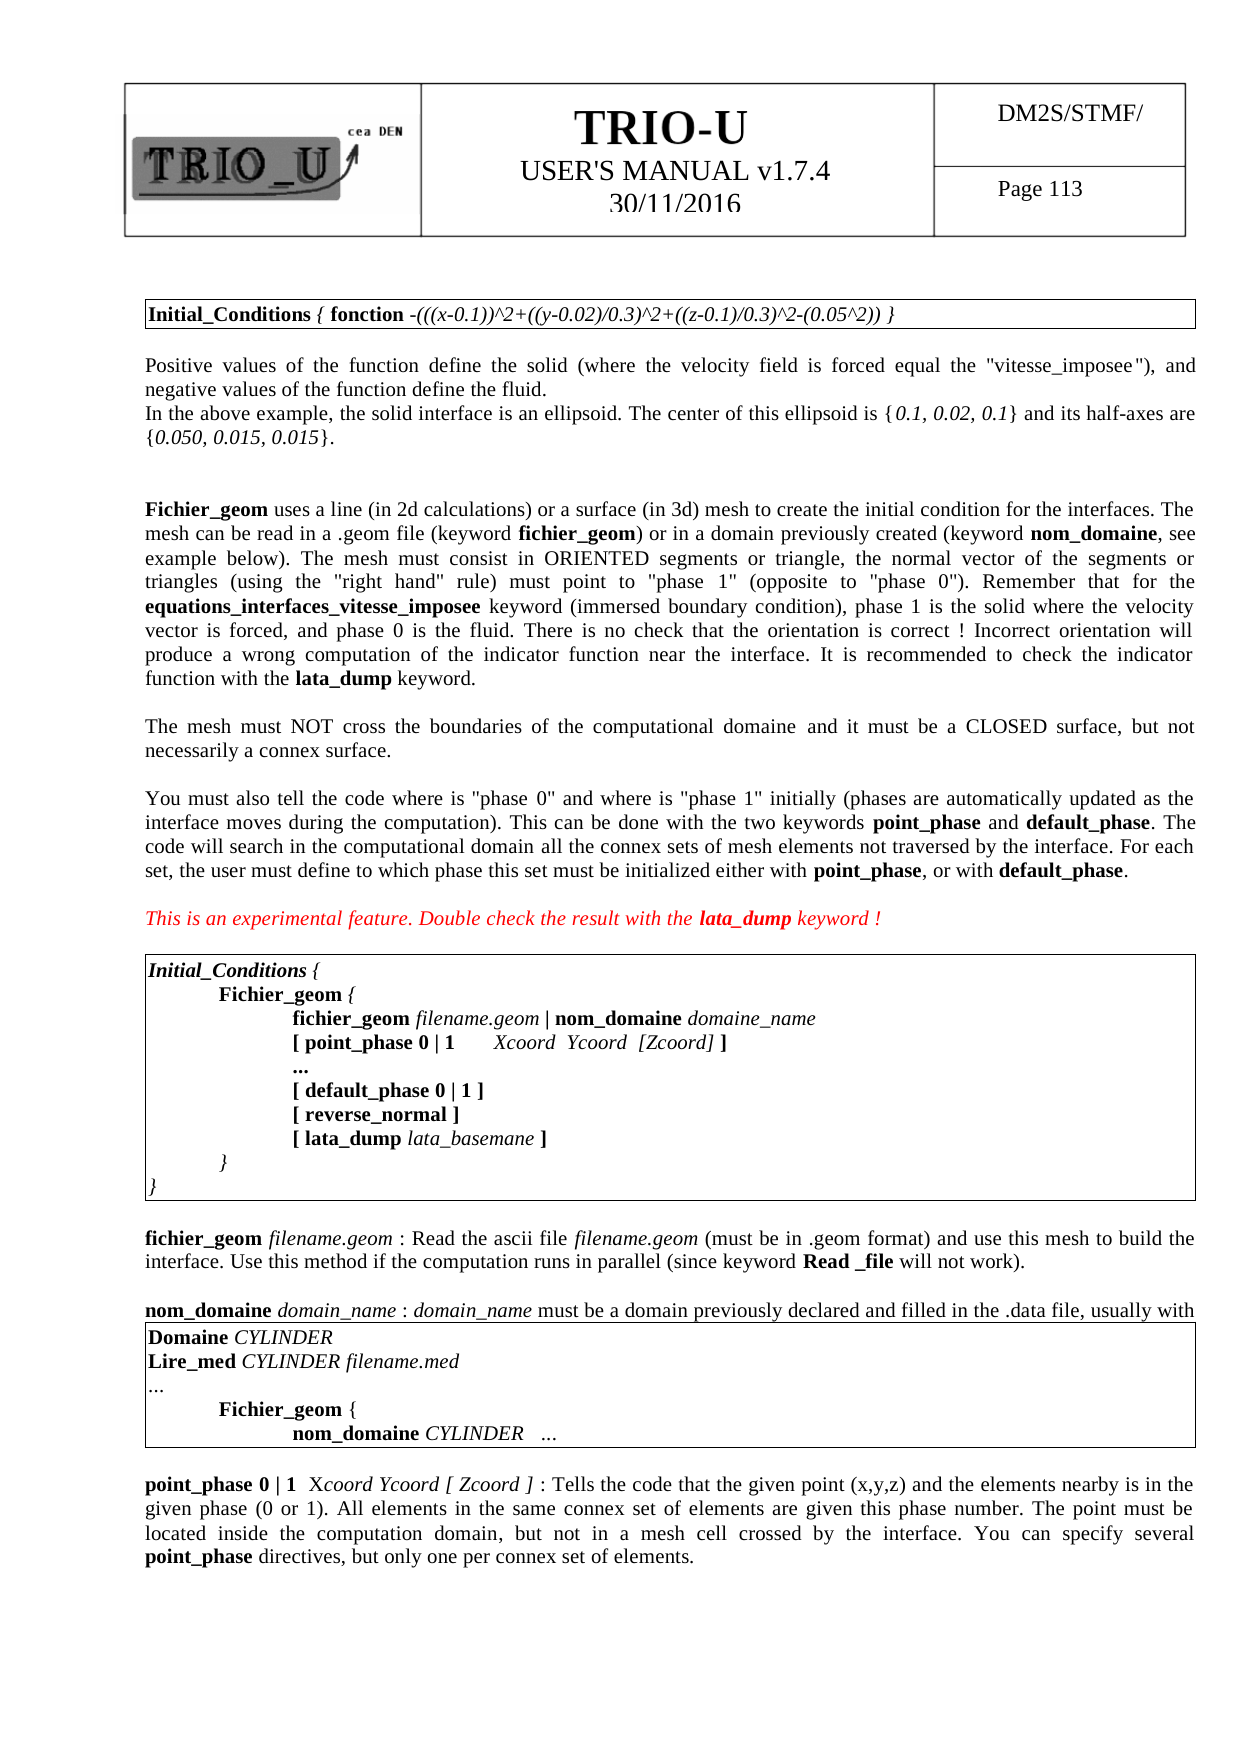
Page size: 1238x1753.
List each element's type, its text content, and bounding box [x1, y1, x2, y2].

text ... [146, 1370, 1195, 1394]
text Initial_Conditions { [146, 955, 1195, 978]
text Lire_med CYLINDER filename.med [146, 1346, 1195, 1370]
text [ reverse_normal ] [146, 1099, 1195, 1123]
text Positive values of the function define the solid (where the velocity field is forced equal the "vitesse_imposee"), and negative values of the function define the fluid. [145, 353, 1196, 401]
text This is an experimental feature. Double check the result with the lata_dump keyword ! [145, 906, 1196, 930]
text ... [146, 1051, 1195, 1075]
text nom_domaine CYLINDER ... [146, 1418, 1195, 1447]
text [ point_phase 0 | 1 Xcoord Ycoord [Zcoord] ] [146, 1027, 1195, 1051]
text Fichier_geom { [146, 1394, 1195, 1418]
text Domaine CYLINDER [146, 1323, 1195, 1346]
text } [146, 1171, 1195, 1200]
text Fichier_geom { [146, 978, 1195, 1002]
text fichier_geom filename.geom | nom_domaine domaine_name [146, 1002, 1195, 1027]
text nom_domaine domain_name : domain_name must be a domain previously declared and filled in the .data file, usually with [145, 1297, 1196, 1322]
text You must also tell the code where is "phase 0" and where is "phase 1" initially (phases are automatically updated as the interface moves during the computation). This can be done with the two keywords point_phase and default_phase. The code will search in the computational domain all the connex sets of mesh elements not traversed by the interface. For each set, the user must define to which phase this set must be initialized either with point_phase, or with default_phase. [145, 786, 1196, 882]
text Initial_Conditions { fonction -(((x-0.1))^2+((y-0.02)/0.3)^2+((z-0.1)/0.3)^2-(0.05^2)) } [146, 300, 1195, 328]
text [ lata_dump lata_basemane ] [146, 1123, 1195, 1147]
text fichier_geom filename.geom : Read the ascii file filename.geom (must be in .geom format) and use this mesh to build the interface. Use this method if the computation runs in parallel (since keyword Read _file will not work). [145, 1225, 1196, 1273]
text In the above example, the solid interface is an ellipsoid. The center of this ellipsoid is {0.1, 0.02, 0.1} and its half-axes are {0.050, 0.015, 0.015}. [145, 401, 1196, 449]
text The mesh must NOT cross the boundaries of the computational domaine and it must be a CLOSED surface, but not necessarily a connex surface. [145, 714, 1196, 762]
text } [146, 1147, 1195, 1171]
text point_phase 0 | 1 Xcoord Ycoord [ Zcoord ] : Tells the code that the given point (x,y,z) and the elements nearby is in the given phase (0 or 1). All elements in the same connex set of elements are given this phase number. The point must be located inside the computation domain, but not in a mesh cell crossed by the interface. You can specify several point_phase directives, but only one per connex set of elements. [145, 1472, 1196, 1568]
text [ default_phase 0 | 1 ] [146, 1075, 1195, 1099]
text Fichier_geom uses a line (in 2d calculations) or a surface (in 3d) mesh to create the initial condition for the interfaces. The mesh can be read in a .geom file (keyword fichier_geom) or in a domain previously created (keyword nom_domaine, see example below). The mesh must consist in ORIENTED segments or triangle, the normal vector of the segments or triangles (using the "right hand" rule) must point to "phase 1" (opposite to "phase 0"). Remember that for the equations_interfaces_vitesse_imposee keyword (immersed boundary condition), phase 1 is the solid where the velocity vector is forced, and phase 0 is the fluid. There is no check that the orientation is correct ! Incorrect orientation will produce a wrong computation of the indicator function near the interface. It is recommended to check the indicator function with the lata_dump keyword. [145, 497, 1196, 690]
